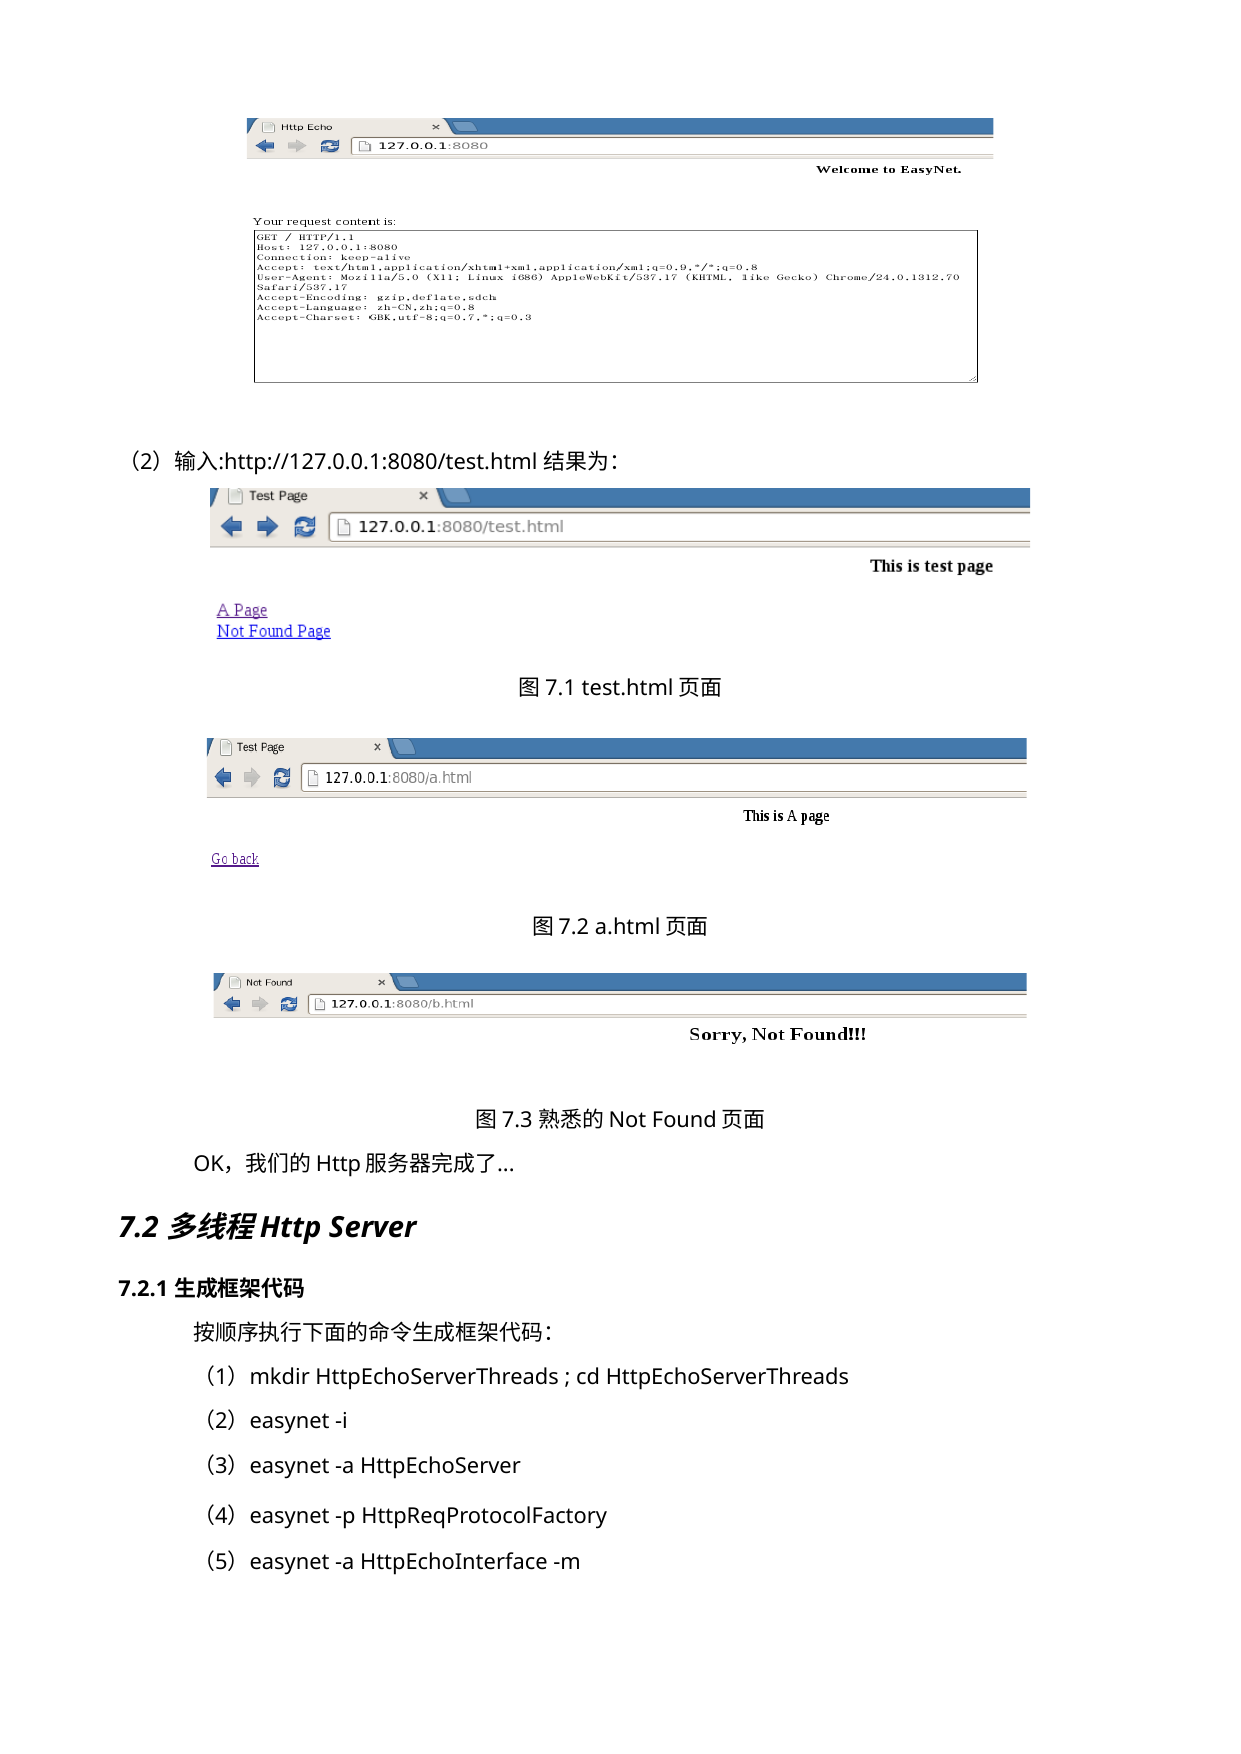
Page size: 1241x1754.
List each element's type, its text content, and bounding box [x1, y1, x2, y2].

subtitle 7.2 多线程Http Server [118, 1203, 1122, 1246]
text （2）easynet -i [118, 1403, 1122, 1435]
picture [246, 118, 994, 391]
text （5）easynet -a HttpEchoInterface -m [118, 1544, 1122, 1576]
text 按顺序执行下面的命令生成框架代码： [118, 1315, 1122, 1347]
text 图7.1 test.html页面 [118, 671, 1122, 702]
text 图7.3 熟悉的Not Found页面 [118, 953, 1122, 1134]
text 图7.2 a.html页面 [118, 714, 1122, 941]
text （1）mkdir HttpEchoServerThreads ; cd HttpEchoServerThreads [118, 1359, 1122, 1391]
picture [210, 488, 1030, 671]
text OK，我们的Http服务器完成了... [118, 1146, 1122, 1178]
text （3）easynet -a HttpEchoServer [118, 1448, 1122, 1479]
text （4）easynet -p HttpReqProtocolFactory [118, 1492, 1122, 1532]
picture [206, 738, 1027, 909]
text （2）输入:http://127.0.0.1:8080/test.html 结果为： [118, 444, 1122, 476]
picture [213, 973, 1027, 1103]
subtitle 7.2.1 生成框架代码 [118, 1271, 1122, 1302]
